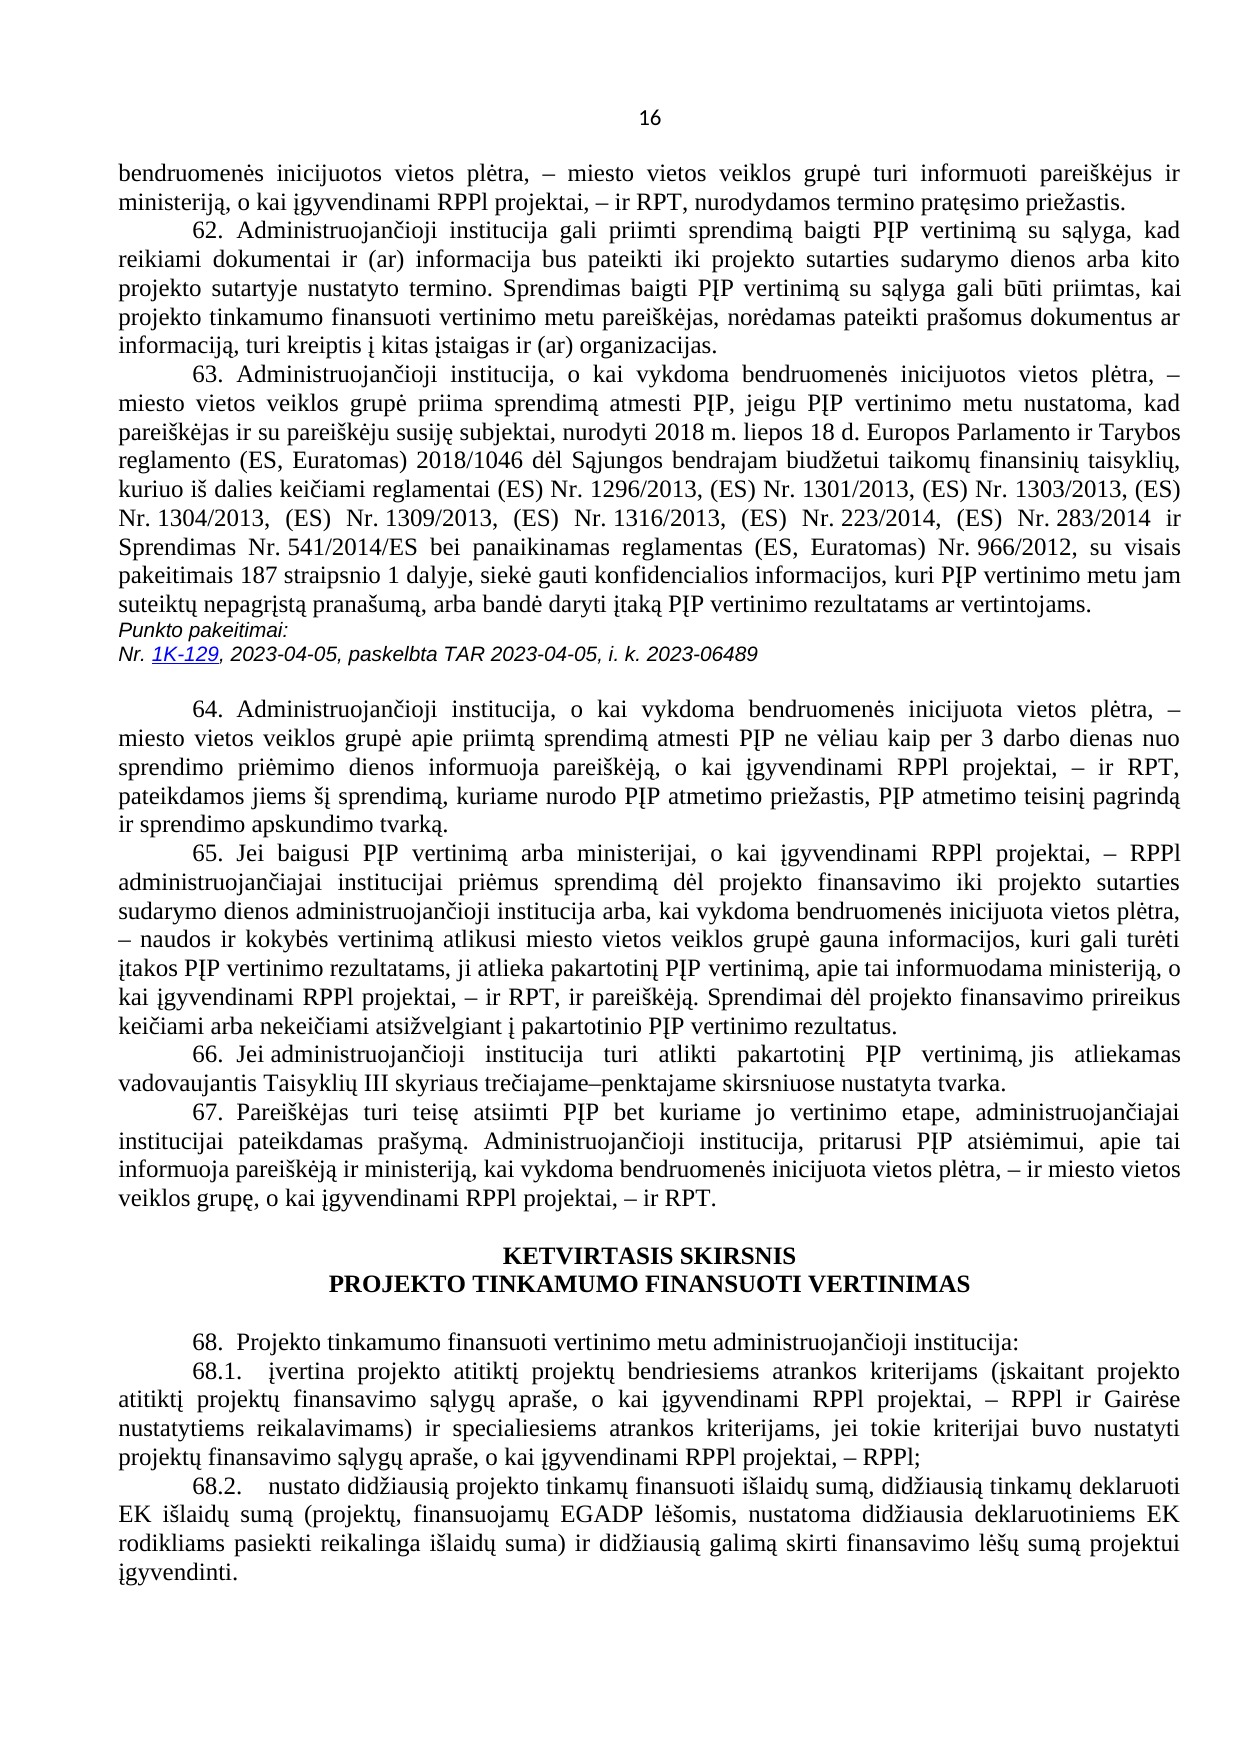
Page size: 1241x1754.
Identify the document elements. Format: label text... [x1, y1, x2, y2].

text 67. Pareiškėjas turi teisę atsiimti PĮP bet kuriame jo vertinimo etape, administruojančiajai institucijai pateikdamas prašymą. Administruojančioji institucija, pritarusi PĮP atsiėmimui, apie tai informuoja pareiškėją ir ministeriją, kai vykdoma bendruomenės inicijuota vietos plėtra, – ir miesto vietos veiklos grupę, o kai įgyvendinami RPPl projektai, – ir RPT. [118, 1097, 1181, 1212]
text bendruomenės inicijuotos vietos plėtra, – miesto vietos veiklos grupė turi informuoti pareiškėjus ir ministeriją, o kai įgyvendinami RPPl projektai, – ir RPT, nurodydamos termino pratęsimo priežastis. [118, 158, 1181, 215]
text PROJEKTO TINKAMUMO FINANSUOTI VERTINIMAS [118, 1269, 1181, 1298]
text 65. Jei baigusi PĮP vertinimą arba ministerijai, o kai įgyvendinami RPPl projektai, – RPPl administruojančiajai institucijai priėmus sprendimą dėl projekto finansavimo iki projekto sutarties sudarymo dienos administruojančioji institucija arba, kai vykdoma bendruomenės inicijuota vietos plėtra, – naudos ir kokybės vertinimą atlikusi miesto vietos veiklos grupė gauna informacijos, kuri gali turėti įtakos PĮP vertinimo rezultatams, ji atlieka pakartotinį PĮP vertinimą, apie tai informuodama ministeriją, o kai įgyvendinami RPPl projektai, – ir RPT, ir pareiškėją. Sprendimai dėl projekto finansavimo prireikus keičiami arba nekeičiami atsižvelgiant į pakartotinio PĮP vertinimo rezultatus. [118, 838, 1181, 1039]
text 64. Administruojančioji institucija, o kai vykdoma bendruomenės inicijuota vietos plėtra, – miesto vietos veiklos grupė apie priimtą sprendimą atmesti PĮP ne vėliau kaip per 3 darbo dienas nuo sprendimo priėmimo dienos informuoja pareiškėją, o kai įgyvendinami RPPl projektai, – ir RPT, pateikdamos jiems šį sprendimą, kuriame nurodo PĮP atmetimo priežastis, PĮP atmetimo teisinį pagrindą ir sprendimo apskundimo tvarką. [118, 694, 1181, 838]
text 68.2. nustato didžiausią projekto tinkamų finansuoti išlaidų sumą, didžiausią tinkamų deklaruoti EK išlaidų sumą (projektų, finansuojamų EGADP lėšomis, nustatoma didžiausia deklaruotiniems EK rodikliams pasiekti reikalinga išlaidų suma) ir didžiausią galimą skirti finansavimo lėšų sumą projektui įgyvendinti. [118, 1471, 1181, 1586]
text 63. Administruojančioji institucija, o kai vykdoma bendruomenės inicijuotos vietos plėtra, – miesto vietos veiklos grupė priima sprendimą atmesti PĮP, jeigu PĮP vertinimo metu nustatoma, kad pareiškėjas ir su pareiškėju susiję subjektai, nurodyti 2018 m. liepos 18 d. Europos Parlamento ir Tarybos reglamento (ES, Euratomas) 2018/1046 dėl Sąjungos bendrajam biudžetui taikomų finansinių taisyklių, kuriuo iš dalies keičiami reglamentai (ES) Nr. 1296/2013, (ES) Nr. 1301/2013, (ES) Nr. 1303/2013, (ES) Nr. 1304/2013, (ES) Nr. 1309/2013, (ES) Nr. 1316/2013, (ES) Nr. 223/2014, (ES) Nr. 283/2014 ir Sprendimas Nr. 541/2014/ES bei panaikinamas reglamentas (ES, Euratomas) Nr. 966/2012, su visais pakeitimais 187 straipsnio 1 dalyje, siekė gauti konfidencialios informacijos, kuri PĮP vertinimo metu jam suteiktų nepagrįstą pranašumą, arba bandė daryti įtaką PĮP vertinimo rezultatams ar vertintojams. [118, 359, 1181, 618]
text 62. Administruojančioji institucija gali priimti sprendimą baigti PĮP vertinimą su sąlyga, kad reikiami dokumentai ir (ar) informacija bus pateikti iki projekto sutarties sudarymo dienos arba kito projekto sutartyje nustatyto termino. Sprendimas baigti PĮP vertinimą su sąlyga gali būti priimtas, kai projekto tinkamumo finansuoti vertinimo metu pareiškėjas, norėdamas pateikti prašomus dokumentus ar informaciją, turi kreiptis į kitas įstaigas ir (ar) organizacijas. [118, 215, 1181, 359]
subtitle KETVIRTASIS SKIRSNIS [118, 1241, 1181, 1269]
text 68.1. įvertina projekto atitiktį projektų bendriesiems atrankos kriterijams (įskaitant projekto atitiktį projektų finansavimo sąlygų apraše, o kai įgyvendinami RPPl projektai, – RPPl ir Gairėse nustatytiems reikalavimams) ir specialiesiems atrankos kriterijams, jei tokie kriterijai buvo nustatyti projektų finansavimo sąlygų apraše, o kai įgyvendinami RPPl projektai, – RPPl; [118, 1356, 1181, 1471]
text 66. Jei administruojančioji institucija turi atlikti pakartotinį PĮP vertinimą, jis atliekamas vadovaujantis Taisyklių III skyriaus trečiajame–penktajame skirsniuose nustatyta tvarka. [118, 1039, 1181, 1097]
text Punkto pakeitimai: [118, 618, 1181, 642]
text Nr. 1K-129, 2023-04-05, paskelbta TAR 2023-04-05, i. k. 2023-06489 [118, 642, 1181, 666]
text 68. Projekto tinkamumo finansuoti vertinimo metu administruojančioji institucija: [192, 1327, 1181, 1356]
